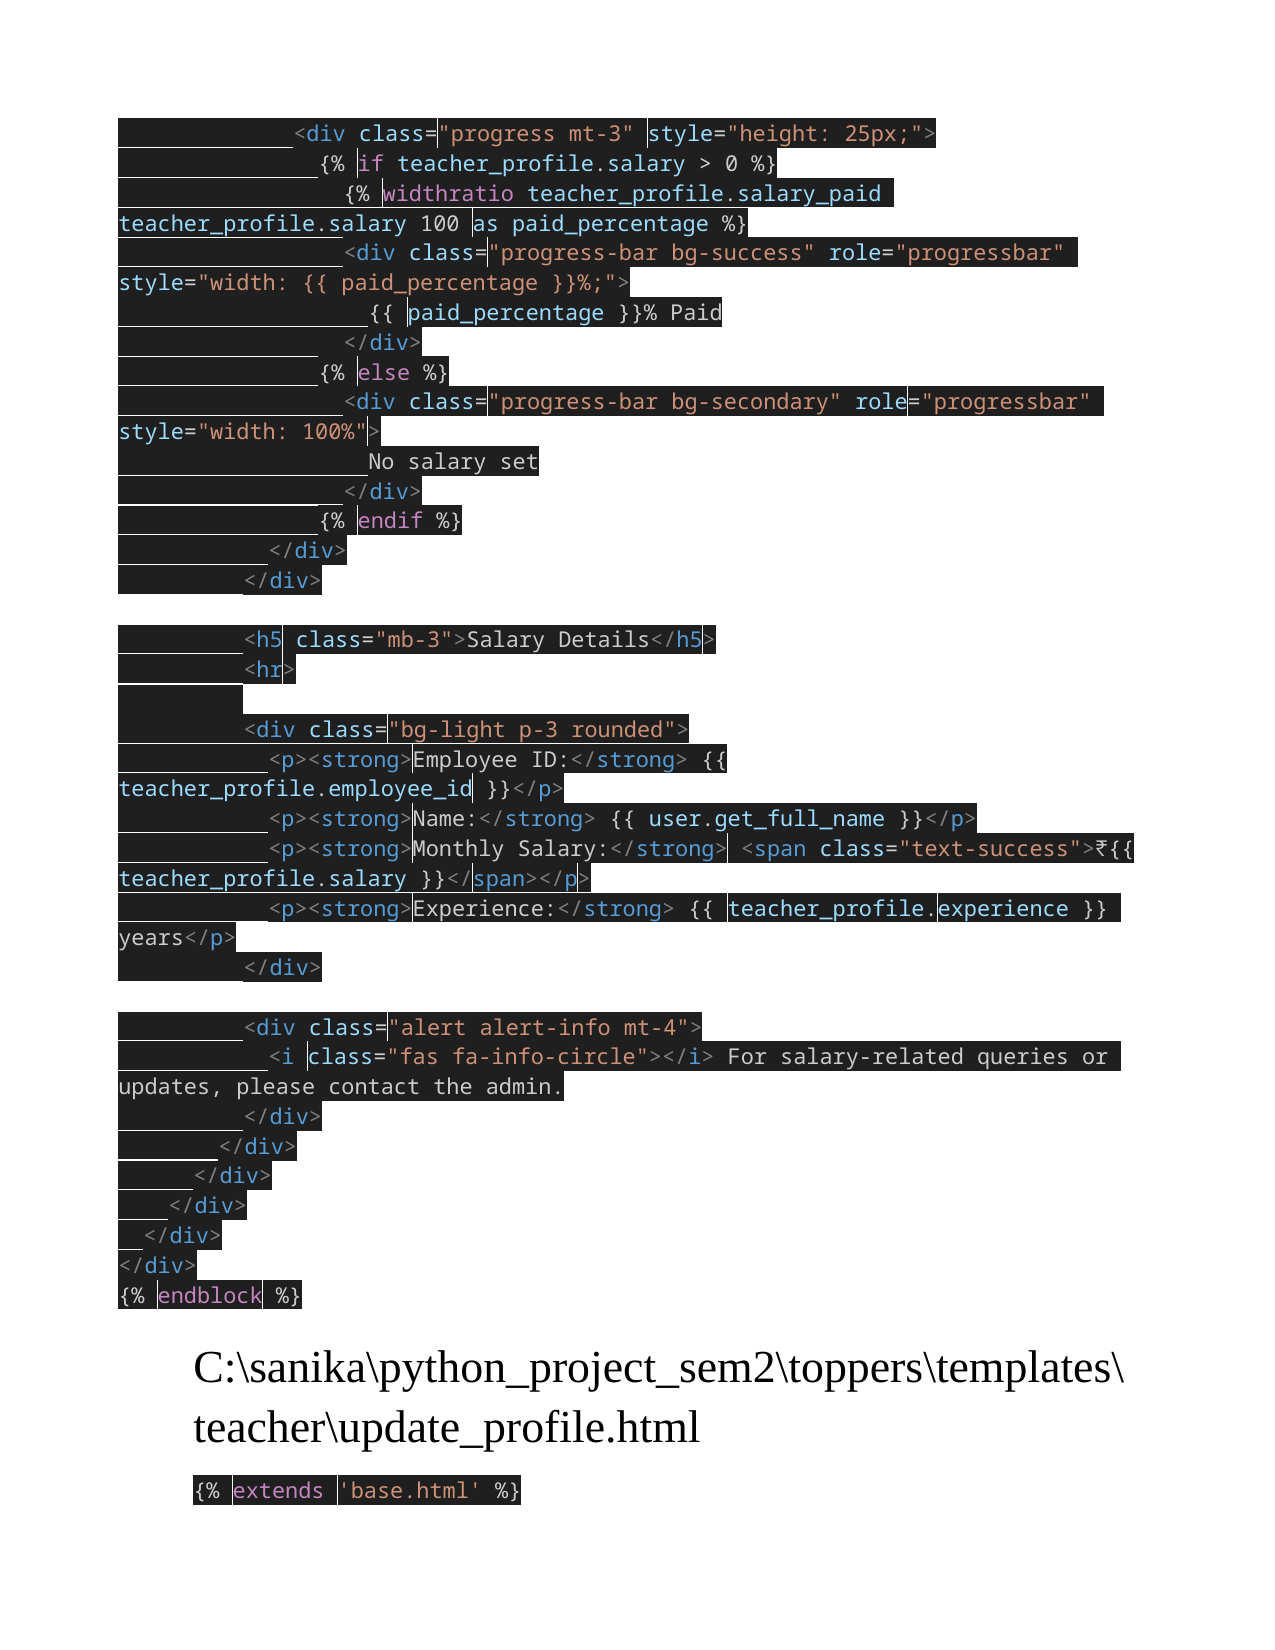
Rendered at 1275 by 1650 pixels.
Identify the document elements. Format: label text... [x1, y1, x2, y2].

text <div class="bg-light p-3 rounded"> [118, 714, 1157, 743]
text </div> [118, 1101, 1157, 1131]
text </div> [118, 1250, 1157, 1280]
text <p><strong>Monthly Salary:</strong> <span class="text-success">₹{{ teacher_profile.salary }}</span></p> [118, 833, 1157, 892]
text <h5 class="mb-3">Salary Details</h5> [118, 624, 1157, 654]
text </div> [118, 327, 1157, 356]
text {% else %} [118, 356, 1157, 386]
text </div> [118, 535, 1157, 565]
text </div> [118, 476, 1157, 505]
text {% endblock %} [118, 1280, 1157, 1309]
text <p><strong>Experience:</strong> {{ teacher_profile.experience }} years</p> [118, 892, 1157, 952]
text {% widthratio teacher_profile.salary_paid teacher_profile.salary 100 as paid_percentage %} [118, 178, 1157, 237]
text <p><strong>Employee ID:</strong> {{ teacher_profile.employee_id }}</p> [118, 743, 1157, 803]
text <div class="progress-bar bg-secondary" role="progressbar" style="width: 100%"> [118, 386, 1157, 446]
text </div> [118, 565, 1157, 595]
text <hr> [118, 654, 1157, 684]
list C:\sanika\python_project_sem2\toppers\templates\teacher\update_profile.html [156, 1339, 1157, 1452]
text </div> [118, 1190, 1157, 1220]
text </div> [118, 1131, 1157, 1161]
text </div> [118, 1161, 1157, 1190]
text </div> [118, 1220, 1157, 1250]
text <p><strong>Name:</strong> {{ user.get_full_name }}</p> [118, 803, 1157, 833]
text <div class="progress-bar bg-success" role="progressbar" style="width: {{ paid_percentage }}%;"> [118, 237, 1157, 297]
text No salary set [118, 446, 1157, 476]
text <i class="fas fa-info-circle"></i> For salary-related queries or updates, please contact the admin. [118, 1041, 1157, 1101]
text {% endif %} [118, 505, 1157, 535]
text {% if teacher_profile.salary > 0 %} [118, 148, 1157, 178]
text <div class="progress mt-3" style="height: 25px;"> [118, 118, 1157, 148]
text <div class="alert alert-info mt-4"> [118, 1012, 1157, 1041]
text </div> [118, 952, 1157, 982]
list {% extends 'base.html' %} [156, 1475, 1157, 1505]
text {{ paid_percentage }}% Paid [118, 297, 1157, 327]
